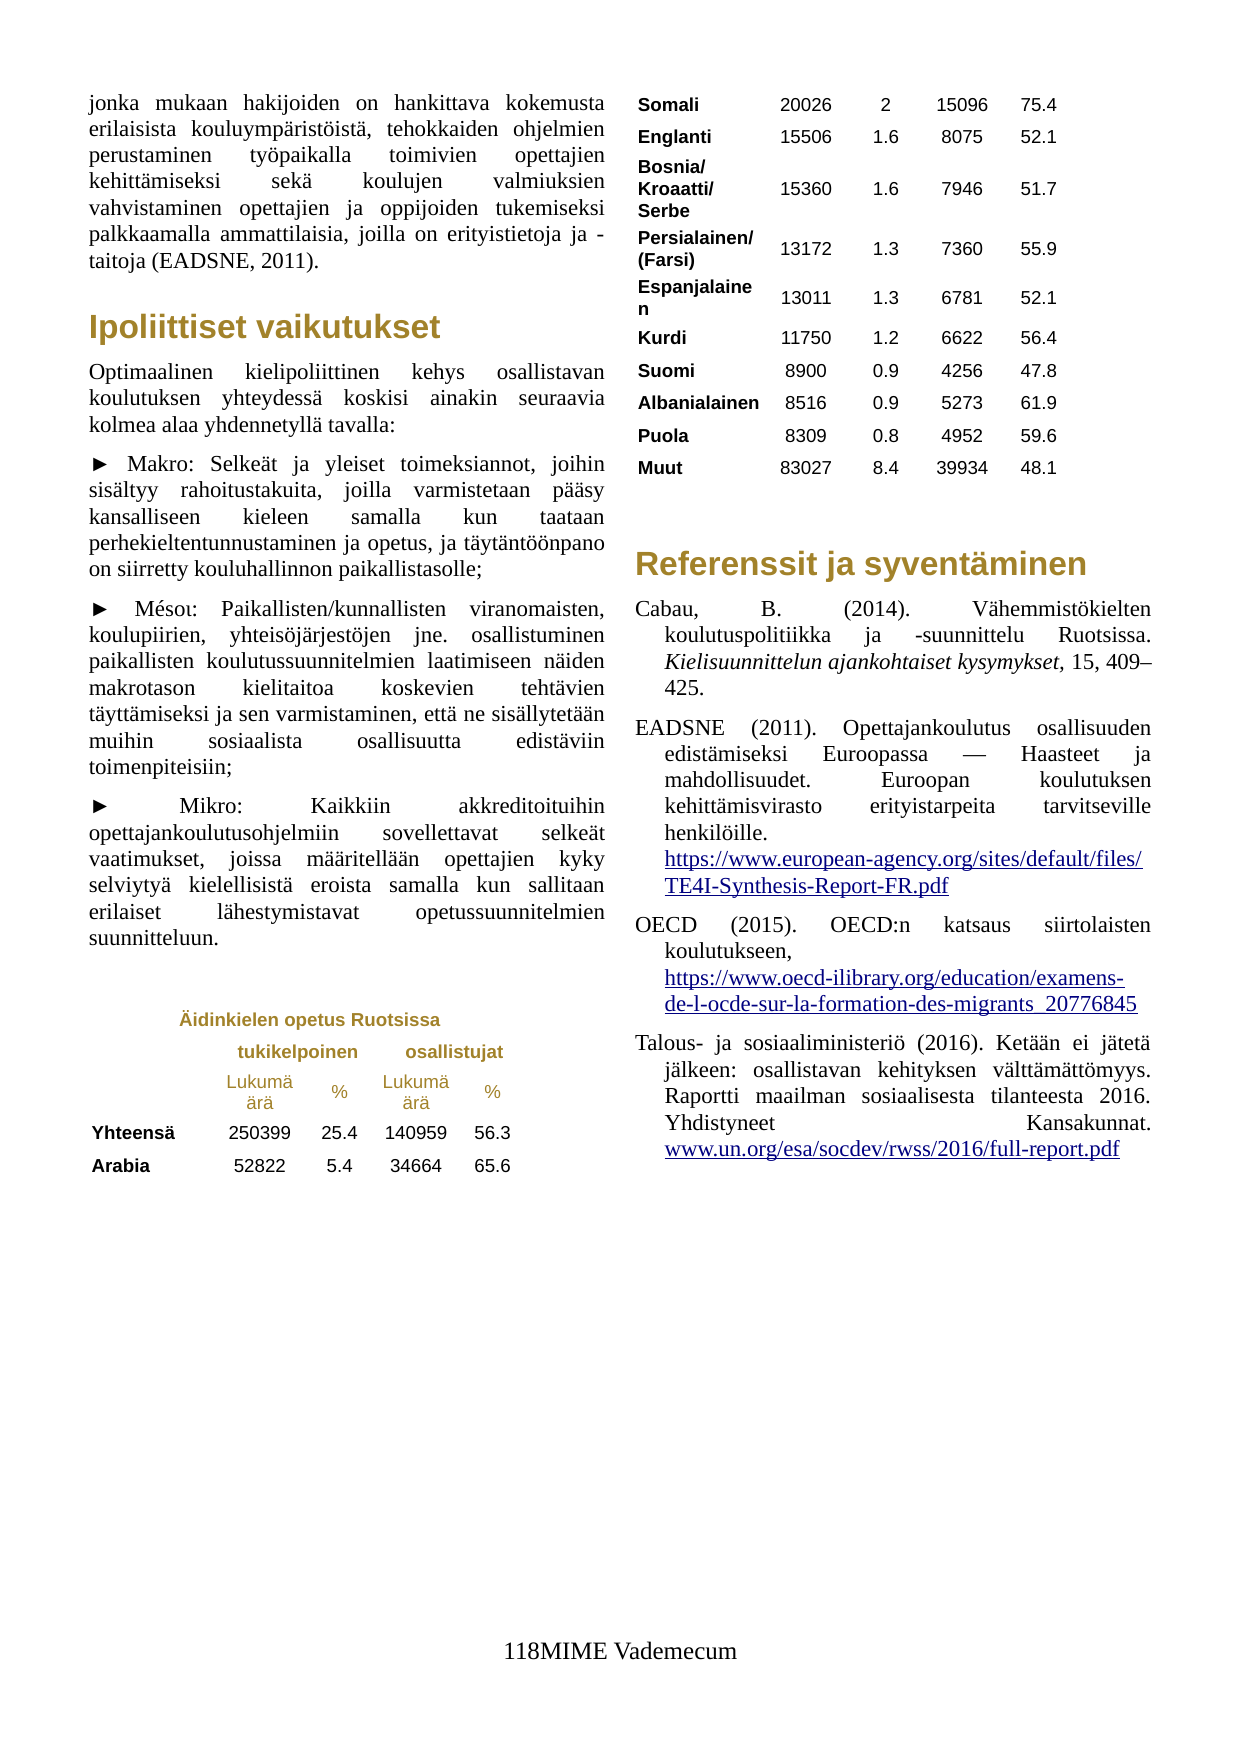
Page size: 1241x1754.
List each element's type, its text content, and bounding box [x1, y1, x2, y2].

table_cell 15506 [765, 121, 847, 153]
text Optimaalinen kielipoliittinen kehys osallistavan koulutuksen yhteydessä koskisi ainakin seuraavia kolmea alaa yhdennetyllä tavalla: [88, 358, 605, 437]
table_cell 61,9 [1000, 387, 1077, 419]
table_cell 52822 [218, 1149, 301, 1181]
table_cell Suomi [635, 354, 764, 387]
table_cell Puola [635, 419, 764, 451]
table_cell 4952 [924, 419, 1000, 451]
subtitle Referenssit ja syventäminen [635, 544, 1152, 583]
table_cell 13011 [765, 273, 847, 322]
table_cell 0,9 [847, 387, 924, 419]
table_cell 1,6 [847, 153, 924, 224]
table_cell Espanjalainen [635, 273, 764, 322]
table_cell 6781 [924, 273, 1000, 322]
table_cell 11750 [765, 322, 847, 354]
table_cell [89, 1068, 218, 1117]
table_cell % [454, 1068, 531, 1117]
table_cell 250399 [218, 1117, 301, 1149]
text ► Makro: Selkeät ja yleiset toimeksiannot, joihin sisältyy rahoitustakuita, joilla varmistetaan pääsy kansalliseen kieleen samalla kun taataan perhekieltentunnustaminen ja opetus, ja täytäntöönpano on siirretty kouluhallinnon paikallistasolle; [88, 450, 605, 582]
table_cell 8,4 [847, 451, 924, 484]
table_cell 7946 [924, 153, 1000, 224]
table_cell [89, 1035, 218, 1068]
table_cell 39934 [924, 451, 1000, 484]
table_cell Kurdi [635, 322, 764, 354]
table_cell 8309 [765, 419, 847, 451]
text jonka mukaan hakijoiden on hankittava kokemusta erilaisista kouluympäristöistä, tehokkaiden ohjelmien perustaminen työpaikalla toimivien opettajien kehittämiseksi sekä koulujen valmiuksien vahvistaminen opettajien ja oppijoiden tukemiseksi palkkaamalla ammattilaisia, joilla on erityistietoja ja -taitoja (EADSNE, 2011). [88, 88, 605, 273]
table_cell 59,6 [1000, 419, 1077, 451]
table_cell 13172 [765, 224, 847, 273]
table_cell 7360 [924, 224, 1000, 273]
table_cell 15360 [765, 153, 847, 224]
table_cell Arabia [89, 1149, 218, 1181]
table_cell 56,3 [454, 1117, 531, 1149]
table_cell Englanti [635, 121, 764, 153]
subtitle Ipoliittiset vaikutukset [88, 307, 605, 346]
table_cell tukikelpoinen [218, 1035, 378, 1068]
table_cell 52,1 [1000, 121, 1077, 153]
table_cell 20026 [765, 89, 847, 121]
table_cell 25,4 [301, 1117, 378, 1149]
table_cell 4256 [924, 354, 1000, 387]
table_cell 1,3 [847, 224, 924, 273]
table_cell Persialainen/(Farsi) [635, 224, 764, 273]
table_cell 6622 [924, 322, 1000, 354]
table_header Äidinkielen opetus Ruotsissa [89, 1003, 531, 1035]
table_cell 75,4 [1000, 89, 1077, 121]
table_cell Muut [635, 451, 764, 484]
table_cell 140959 [378, 1117, 454, 1149]
table_cell 8900 [765, 354, 847, 387]
table_cell 47,8 [1000, 354, 1077, 387]
table_cell 1,2 [847, 322, 924, 354]
table_cell 1,3 [847, 273, 924, 322]
text OECD (2015). OECD:n katsaus siirtolaisten koulutukseen, https://www.oecd-ilibrary.org/education/examens-de-l-ocde-sur-la-formation-des-migrants_20776845 [635, 911, 1152, 1016]
table_cell 1,6 [847, 121, 924, 153]
table_cell Lukumäärä [218, 1068, 301, 1117]
table_cell 55,9 [1000, 224, 1077, 273]
table_cell Yhteensä [89, 1117, 218, 1149]
table_cell 8075 [924, 121, 1000, 153]
table_cell 56,4 [1000, 322, 1077, 354]
table_cell Lukumäärä [378, 1068, 454, 1117]
table_cell 51,7 [1000, 153, 1077, 224]
table_cell 5,4 [301, 1149, 378, 1181]
text EADSNE (2011). Opettajankoulutus osallisuuden edistämiseksi Euroopassa — Haasteet ja mahdollisuudet. Euroopan koulutuksen kehittämisvirasto erityistarpeita tarvitseville henkilöille. https://www.european-agency.org/sites/default/files/TE4I-Synthesis-Report-FR.pdf [635, 713, 1152, 898]
table_cell 0,8 [847, 419, 924, 451]
table_cell 52,1 [1000, 273, 1077, 322]
table_cell Albanialainen [635, 387, 764, 419]
table_cell 48,1 [1000, 451, 1077, 484]
table_cell osallistujat [378, 1035, 531, 1068]
table_cell 0,9 [847, 354, 924, 387]
table_cell 65,6 [454, 1149, 531, 1181]
table_cell 83027 [765, 451, 847, 484]
table_cell 2 [847, 89, 924, 121]
text ► Mésoι: Paikallisten/kunnallisten viranomaisten, koulupiirien, yhteisöjärjestöjen jne. osallistuminen paikallisten koulutussuunnitelmien laatimiseen näiden makrotason kielitaitoa koskevien tehtävien täyttämiseksi ja sen varmistaminen, että ne sisällytetään muihin sosiaalista osallisuutta edistäviin toimenpiteisiin; [88, 595, 605, 779]
table_cell 8516 [765, 387, 847, 419]
table_cell Somali [635, 89, 764, 121]
table_cell % [301, 1068, 378, 1117]
text ► Mikro: Kaikkiin akkreditoituihin opettajankoulutusohjelmiin sovellettavat selkeät vaatimukset, joissa määritellään opettajien kyky selviytyä kielellisistä eroista samalla kun sallitaan erilaiset lähestymistavat opetussuunnitelmien suunnitteluun. [88, 792, 605, 951]
table_cell 34664 [378, 1149, 454, 1181]
table_cell 5273 [924, 387, 1000, 419]
text Talous- ja sosiaaliministeriö (2016). Ketään ei jätetä jälkeen: osallistavan kehityksen välttämättömyys. Raportti maailman sosiaalisesta tilanteesta 2016. Yhdistyneet Kansakunnat. www.un.org/esa/socdev/rwss/2016/full-report.pdf [635, 1029, 1152, 1161]
table_cell Bosnia/Kroaatti/Serbe [635, 153, 764, 224]
table_cell 15096 [924, 89, 1000, 121]
text Cabau, B. (2014). Vähemmistökielten koulutuspolitiikka ja -suunnittelu Ruotsissa. Kielisuunnittelun ajankohtaiset kysymykset, 15, 409–425. [635, 595, 1152, 701]
